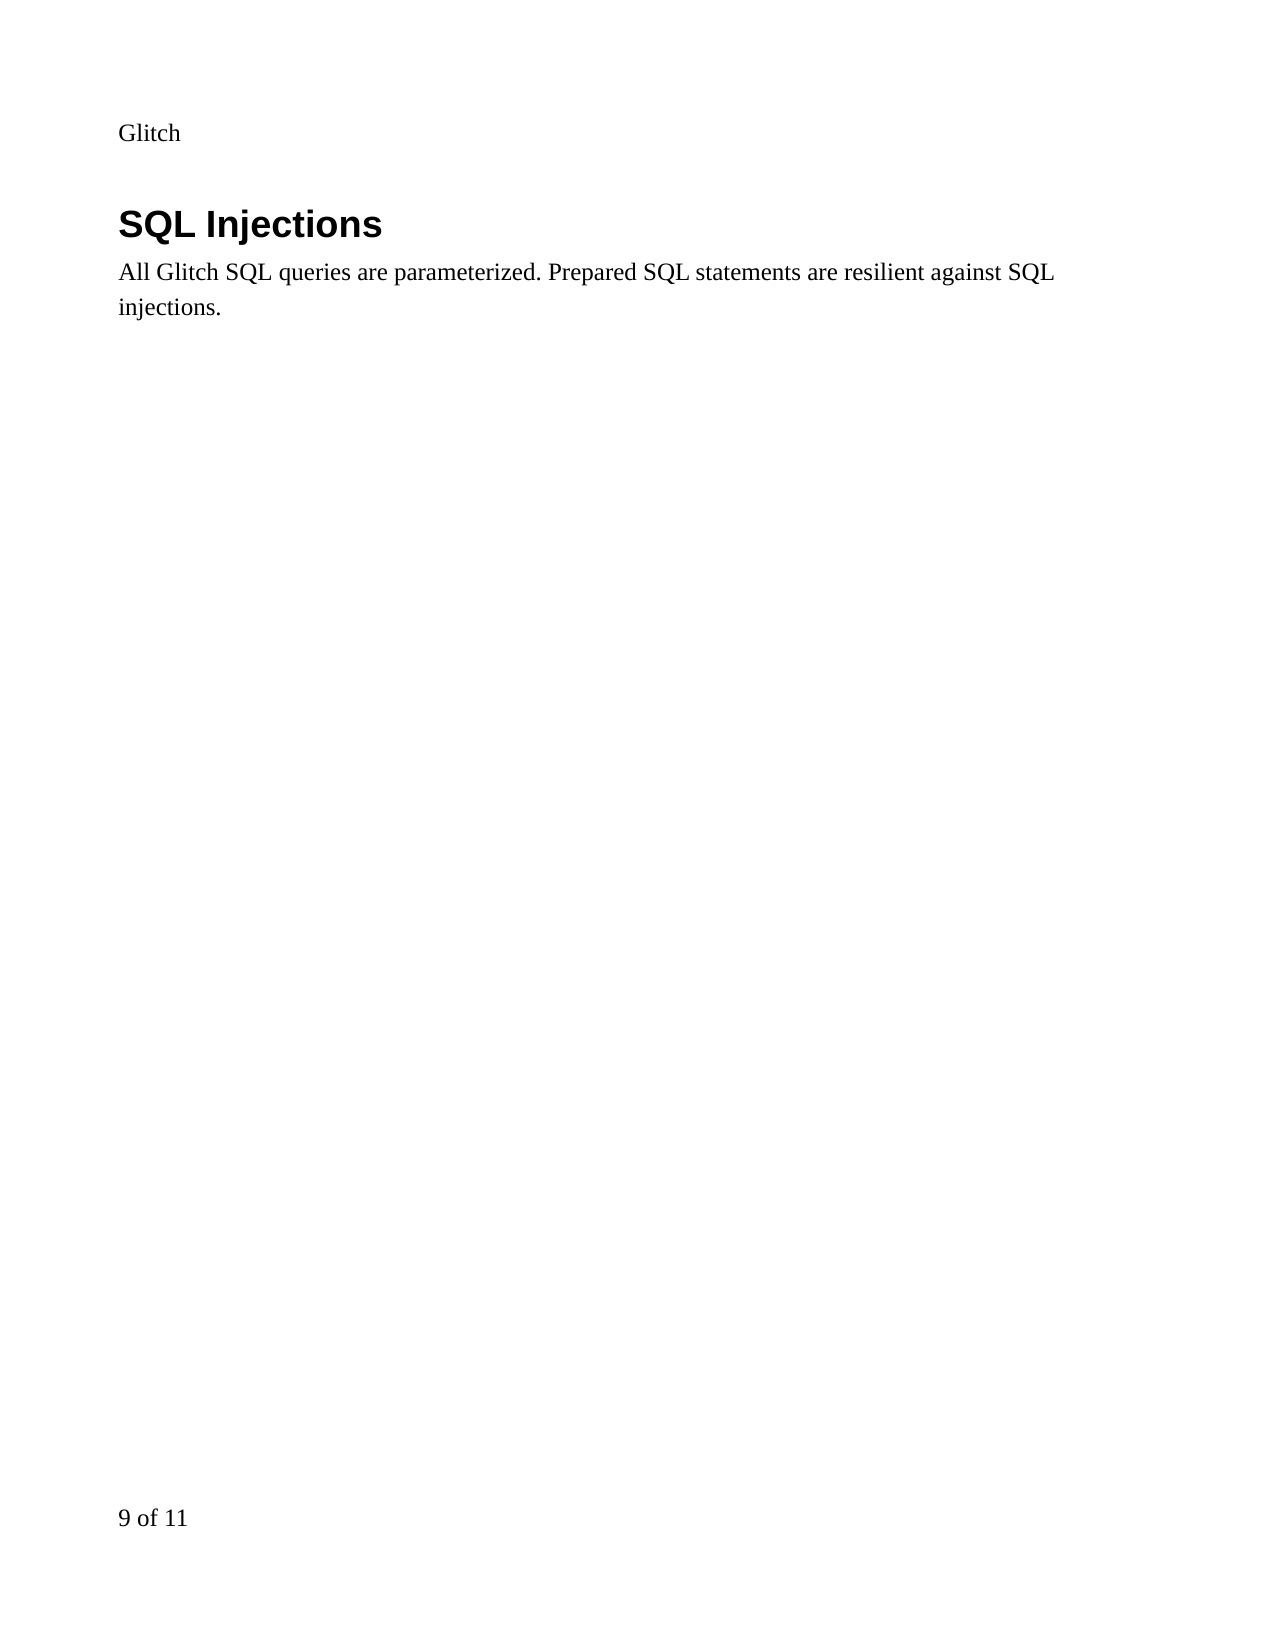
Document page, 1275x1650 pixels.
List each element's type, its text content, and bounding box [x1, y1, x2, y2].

text All Glitch SQL queries are parameterized. Prepared SQL statements are resilient against SQL injections. [118, 257, 1157, 321]
subtitle SQL Injections [118, 201, 1157, 245]
